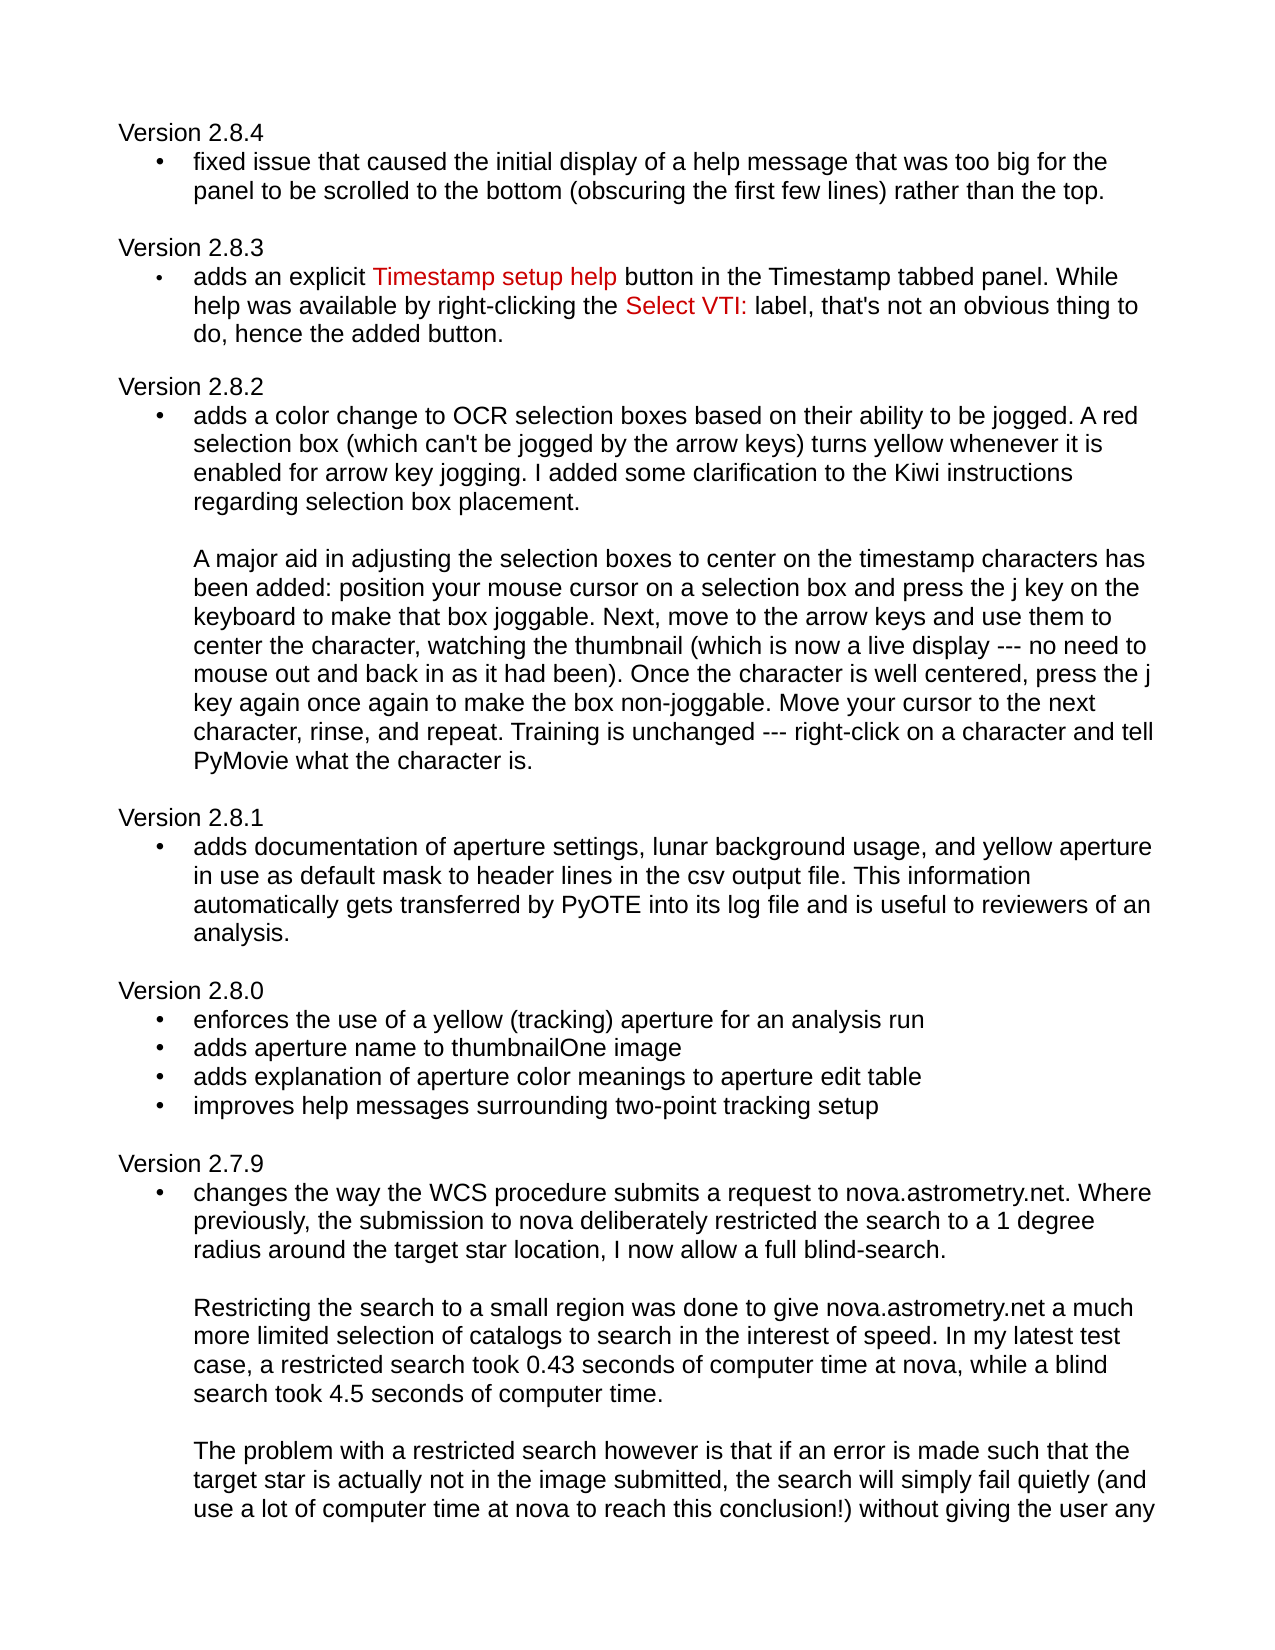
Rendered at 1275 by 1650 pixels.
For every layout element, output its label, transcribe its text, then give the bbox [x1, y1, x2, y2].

list adds a color change to OCR selection boxes based on their ability to be jogged. A red selection box (which can't be jogged by the arrow keys) turns yellow whenever it is enabled for arrow key jogging. I added some clarification to the Kiwi instructions regarding selection box placement. A major aid in adjusting the selection boxes to center on the timestamp characters has been added: position your mouse cursor on a selection box and press the j key on the keyboard to make that box joggable. Next, move to the arrow keys and use them to center the character, watching the thumbnail (which is now a live display --- no need to mouse out and back in as it had been). Once the character is well centered, press the j key again once again to make the box non-joggable. Move your cursor to the next character, rinse, and repeat. Training is unchanged --- right-click on a character and tell PyMovie what the character is. [156, 401, 1157, 803]
text Version 2.8.0 [118, 976, 1157, 1004]
text Version 2.8.1 [118, 803, 1157, 832]
text Version 2.8.2 [118, 372, 1157, 401]
list changes the way the WCS procedure submits a request to nova.astrometry.net. Where previously, the submission to nova deliberately restricted the search to a 1 degree radius around the target star location, I now allow a full blind-search. Restricting the search to a small region was done to give nova.astrometry.net a much more limited selection of catalogs to search in the interest of speed. In my latest test case, a restricted search took 0.43 seconds of computer time at nova, while a blind search took 4.5 seconds of computer time. The problem with a restricted search however is that if an error is made such that the target star is actually not in the image submitted, the search will simply fail quietly (and use a lot of computer time at nova to reach this conclusion!) without giving the user any [156, 1177, 1157, 1523]
list adds an explicit Timestamp setup help button in the Timestamp tabbed panel. While help was available by right-clicking the Select VTI: label, that's not an obvious thing to do, hence the added button. [156, 262, 1157, 372]
list improves help messages surrounding two-point tracking setup [156, 1091, 1157, 1149]
text Version 2.8.4 [118, 118, 1157, 147]
text Version 2.7.9 [118, 1149, 1157, 1177]
list adds explanation of aperture color meanings to aperture edit table [156, 1062, 1157, 1091]
list enforces the use of a yellow (tracking) aperture for an analysis run [156, 1004, 1157, 1033]
list adds documentation of aperture settings, lunar background usage, and yellow aperture in use as default mask to header lines in the csv output file. This information automatically gets transferred by PyOTE into its log file and is useful to reviewers of an analysis. [156, 832, 1157, 976]
list fixed issue that caused the initial display of a help message that was too big for the panel to be scrolled to the bottom (obscuring the first few lines) rather than the top. [156, 147, 1157, 233]
text Version 2.8.3 [118, 233, 1157, 262]
list adds aperture name to thumbnailOne image [156, 1033, 1157, 1062]
